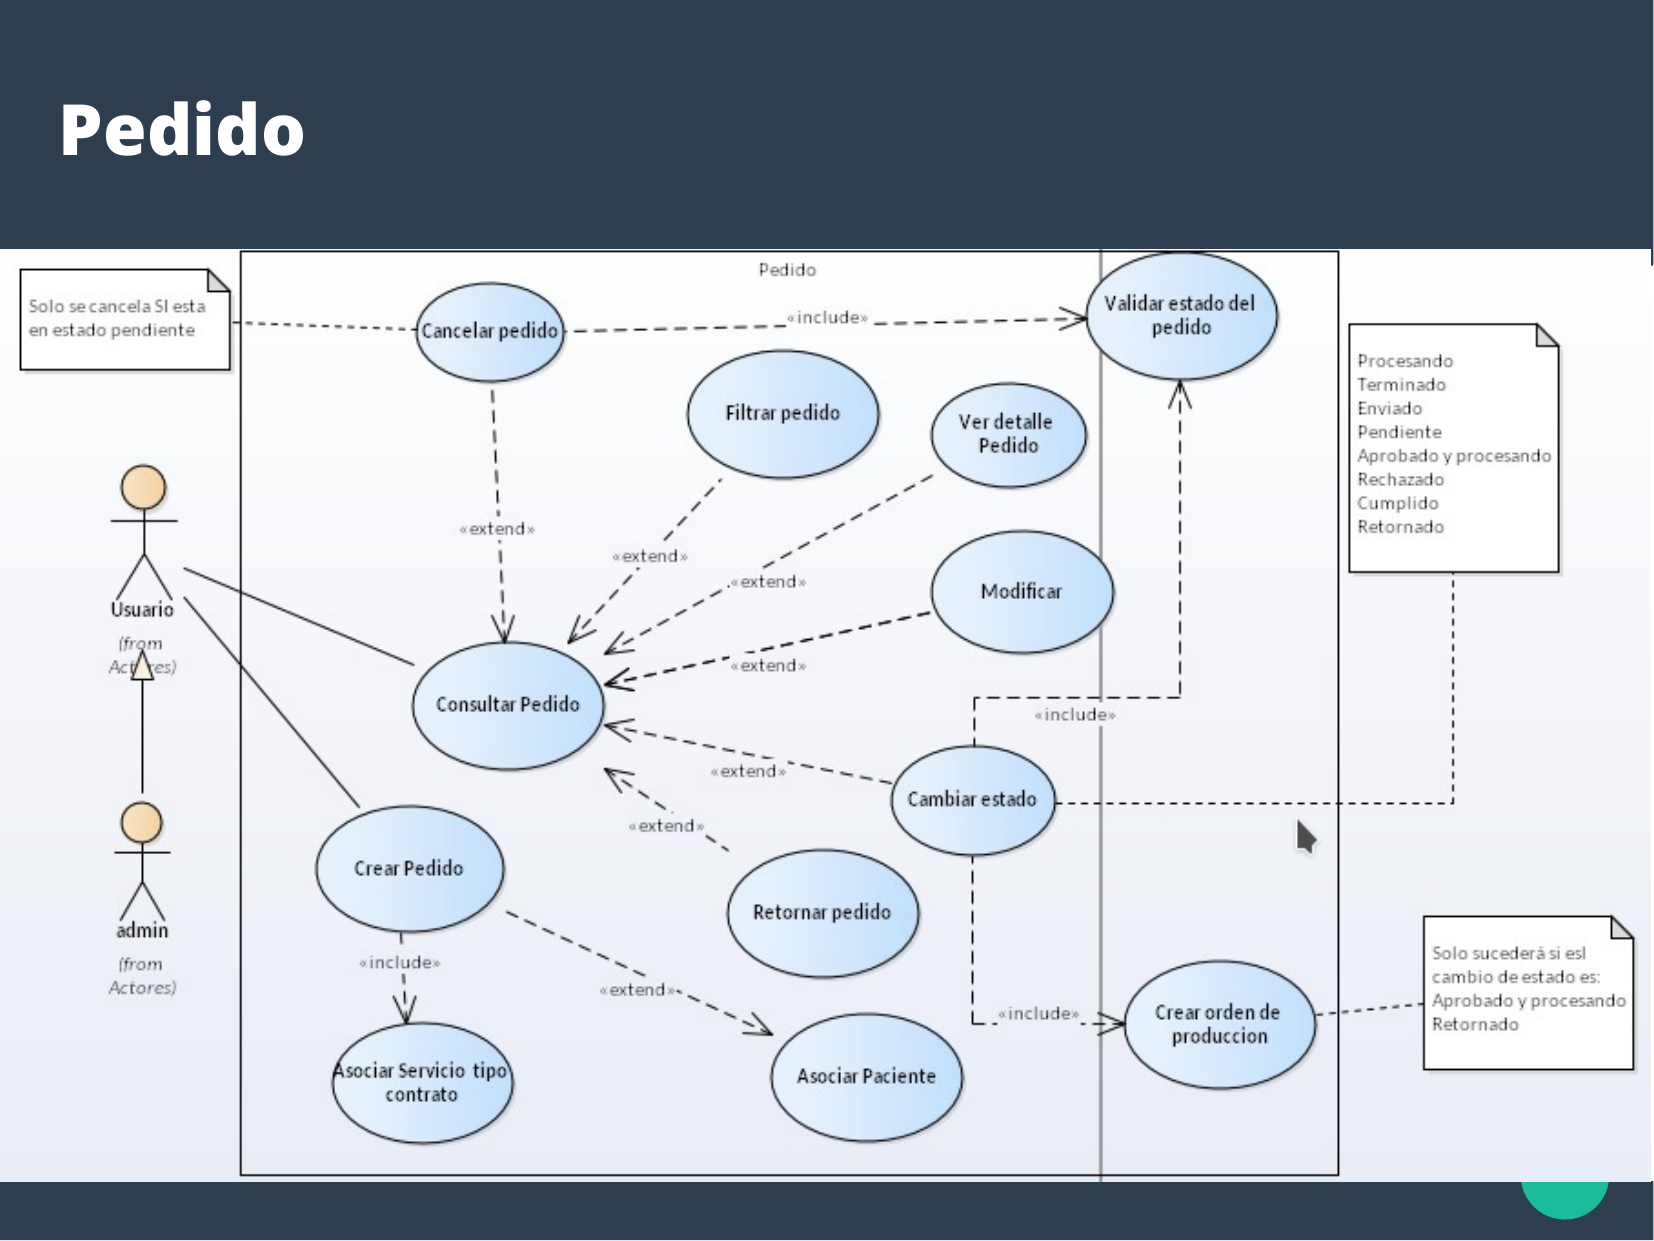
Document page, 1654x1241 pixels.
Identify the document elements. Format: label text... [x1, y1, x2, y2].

picture [0, 249, 1651, 1182]
title Pedido [59, 49, 1595, 207]
